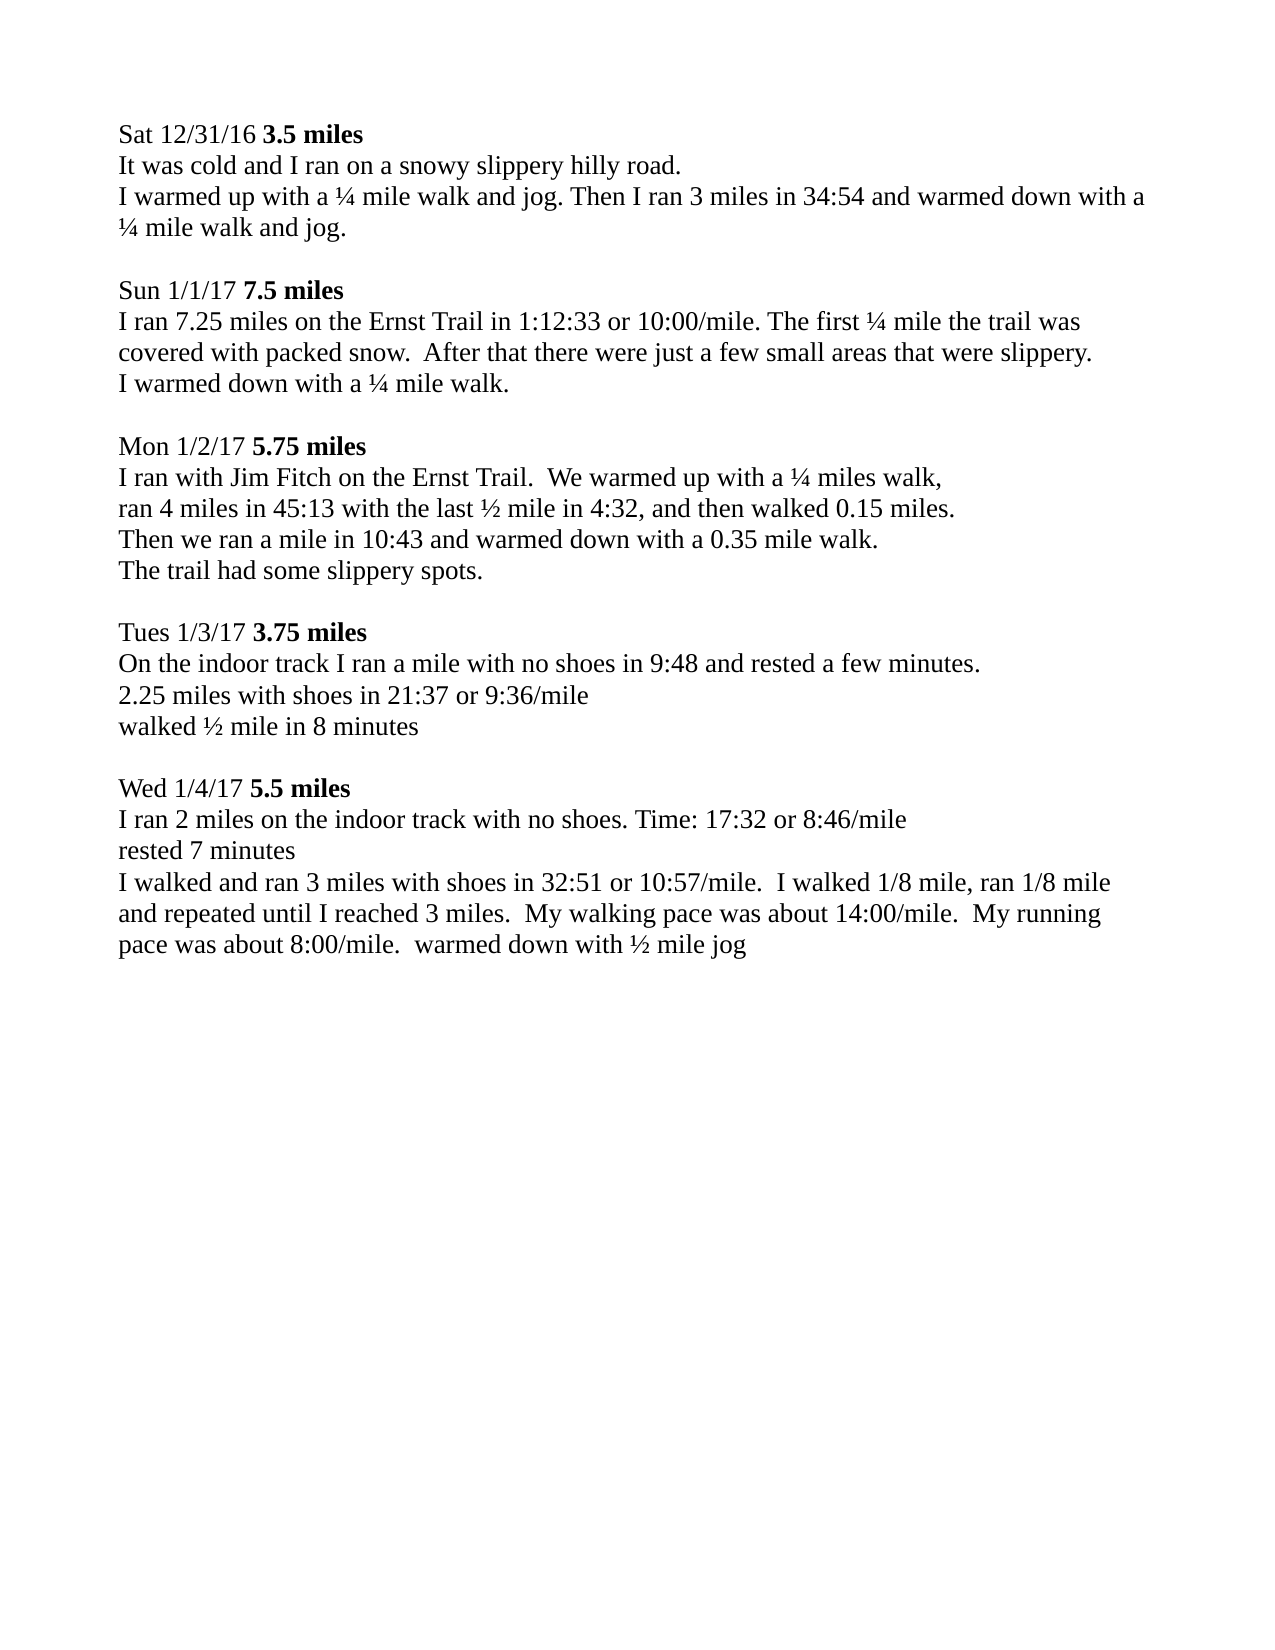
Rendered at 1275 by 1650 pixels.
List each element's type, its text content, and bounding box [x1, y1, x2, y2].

text Sun 1/1/17 7.5 miles [118, 274, 1157, 305]
text 2.25 miles with shoes in 21:37 or 9:36/mile [118, 679, 1157, 710]
text Tues 1/3/17 3.75 miles [118, 616, 1157, 648]
text On the indoor track I ran a mile with no shoes in 9:48 and rested a few minutes. [118, 648, 1157, 679]
text walked ½ mile in 8 minutes [118, 710, 1157, 741]
text I warmed up with a ¼ mile walk and jog. Then I ran 3 miles in 34:54 and warmed down with a ¼ mile walk and jog. [118, 180, 1157, 243]
text ran 4 miles in 45:13 with the last ½ mile in 4:32, and then walked 0.15 miles. [118, 492, 1157, 523]
text rested 7 minutes [118, 834, 1157, 866]
text Then we ran a mile in 10:43 and warmed down with a 0.35 mile walk. [118, 523, 1157, 554]
text The trail had some slippery spots. [118, 554, 1157, 585]
text Wed 1/4/17 5.5 miles [118, 772, 1157, 803]
text I ran 2 miles on the indoor track with no shoes. Time: 17:32 or 8:46/mile [118, 803, 1157, 834]
text I walked and ran 3 miles with shoes in 32:51 or 10:57/mile. I walked 1/8 mile, ran 1/8 mile and repeated until I reached 3 miles. My walking pace was about 14:00/mile. My running pace was about 8:00/mile. warmed down with ½ mile jog [118, 866, 1157, 959]
text Sat 12/31/16 3.5 miles [118, 118, 1157, 149]
text I ran 7.25 miles on the Ernst Trail in 1:12:33 or 10:00/mile. The first ¼ mile the trail was covered with packed snow. After that there were just a few small areas that were slippery. [118, 305, 1157, 367]
text Mon 1/2/17 5.75 miles [118, 429, 1157, 461]
text It was cold and I ran on a snowy slippery hilly road. [118, 149, 1157, 180]
text I warmed down with a ¼ mile walk. [118, 367, 1157, 398]
text I ran with Jim Fitch on the Ernst Trail. We warmed up with a ¼ miles walk, [118, 461, 1157, 492]
